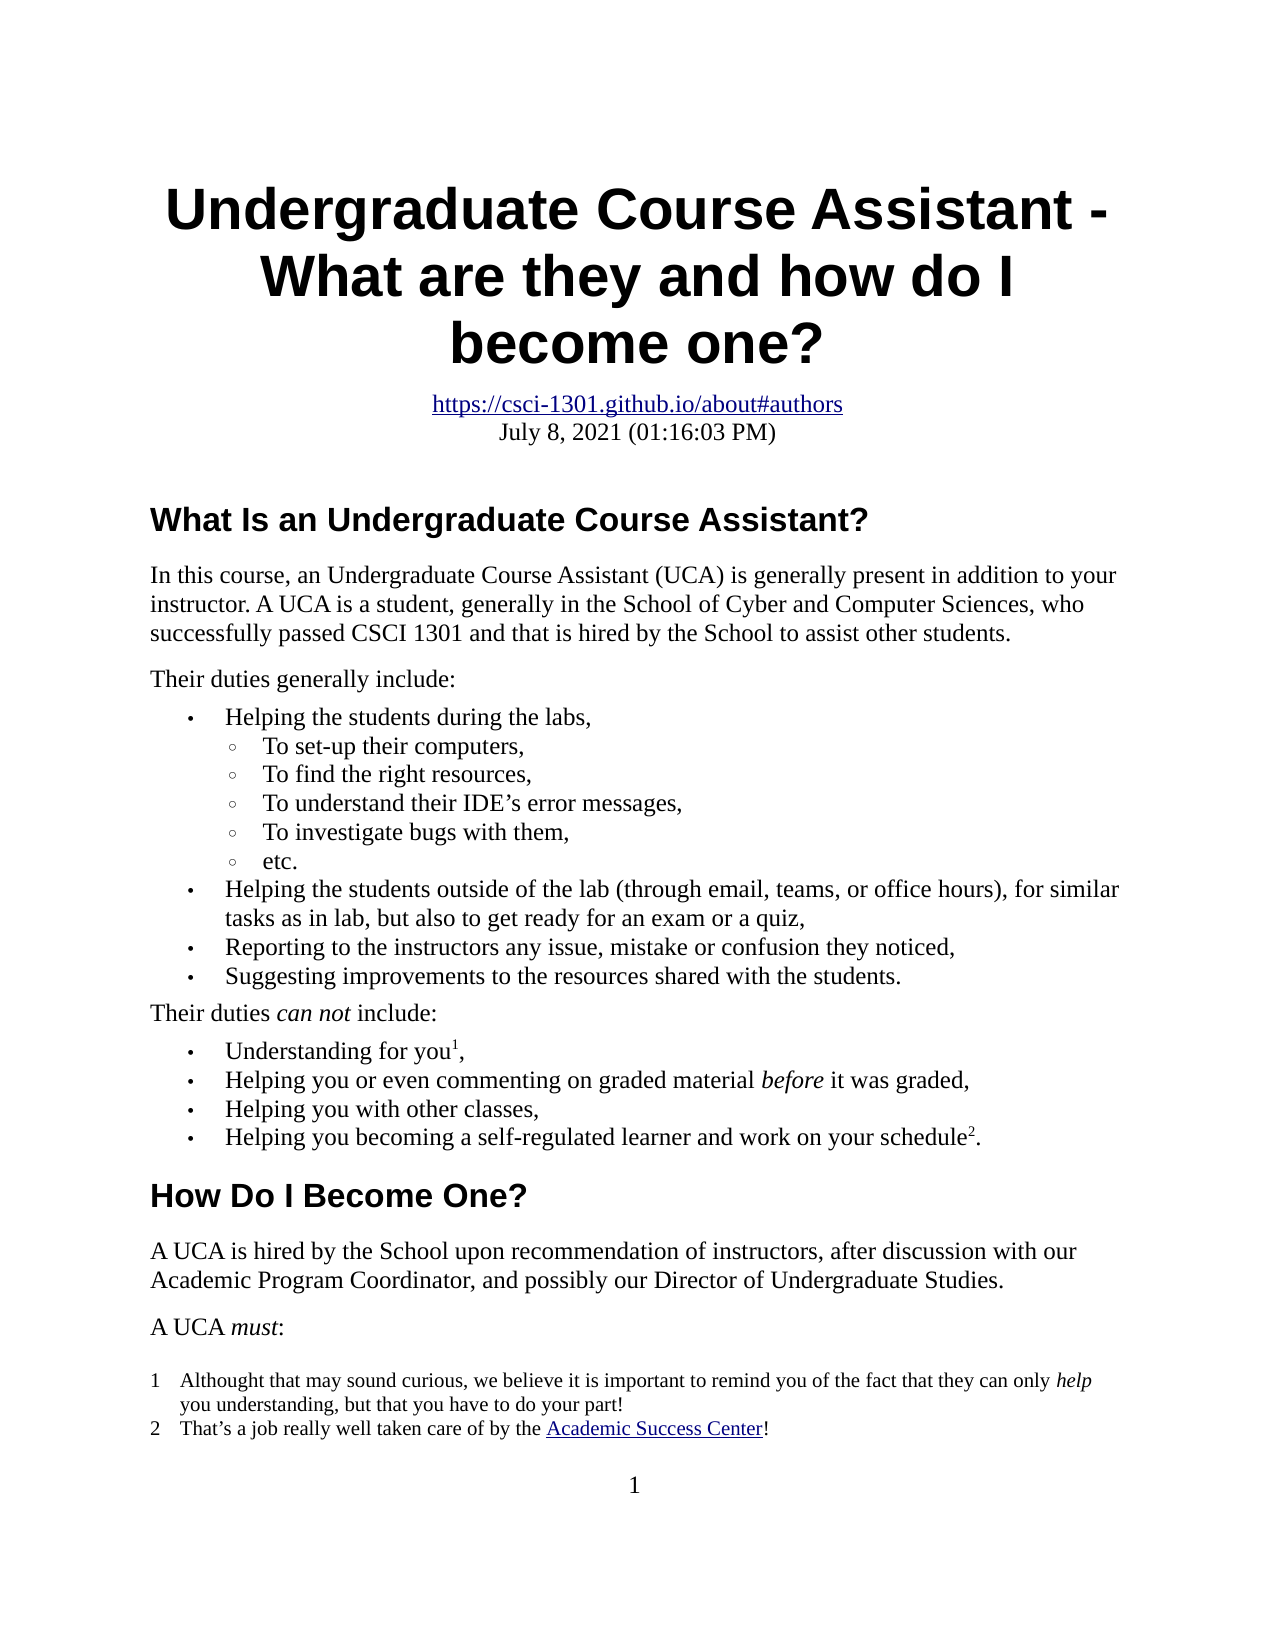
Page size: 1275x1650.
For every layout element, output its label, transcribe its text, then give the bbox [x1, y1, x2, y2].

list etc. [225, 846, 1125, 874]
title Undergraduate Course Assistant - What are they and how do I become one? [150, 175, 1125, 376]
subtitle What Is an Undergraduate Course Assistant? [150, 500, 1125, 539]
list Helping you with other classes, [187, 1094, 1125, 1122]
list Helping you or even commenting on graded material before it was graded, [187, 1065, 1125, 1094]
list Understanding for you, [187, 1036, 1125, 1065]
list To set-up their computers, [225, 731, 1125, 759]
list To understand their IDE’s error messages, [225, 788, 1125, 817]
subtitle How Do I Become One? [150, 1176, 1125, 1215]
text Their duties can not include: [150, 998, 1125, 1027]
list Althought that may sound curious, we believe it is important to remind you of the fact that they can only help you understanding, but that you have to do your part! [150, 1368, 1125, 1416]
list Reporting to the instructors any issue, mistake or confusion they noticed, [187, 932, 1125, 961]
list Helping the students during the labs, [187, 702, 1125, 731]
list Suggesting improvements to the resources shared with the students. [187, 961, 1125, 989]
list Helping you becoming a self-regulated learner and work on your schedule. [187, 1122, 1125, 1151]
text Their duties generally include: [150, 664, 1125, 693]
list To investigate bugs with them, [225, 817, 1125, 846]
text A UCA must: [150, 1312, 1125, 1340]
text In this course, an Undergraduate Course Assistant (UCA) is generally present in addition to your instructor. A UCA is a student, generally in the School of Cyber and Computer Sciences, who successfully passed CSCI 1301 and that is hired by the School to assist other students. [150, 560, 1125, 646]
text https://csci-1301.github.io/about#authors [150, 389, 1125, 417]
list To find the right resources, [225, 759, 1125, 788]
list Helping the students outside of the lab (through email, teams, or office hours), for similar tasks as in lab, but also to get ready for an exam or a quiz, [187, 874, 1125, 932]
text July 8, 2021 (01:16:03 PM) [150, 417, 1125, 446]
text A UCA is hired by the School upon recommendation of instructors, after discussion with our Academic Program Coordinator, and possibly our Director of Undergraduate Studies. [150, 1236, 1125, 1294]
list That’s a job really well taken care of by the Academic Success Center! [150, 1416, 1125, 1440]
